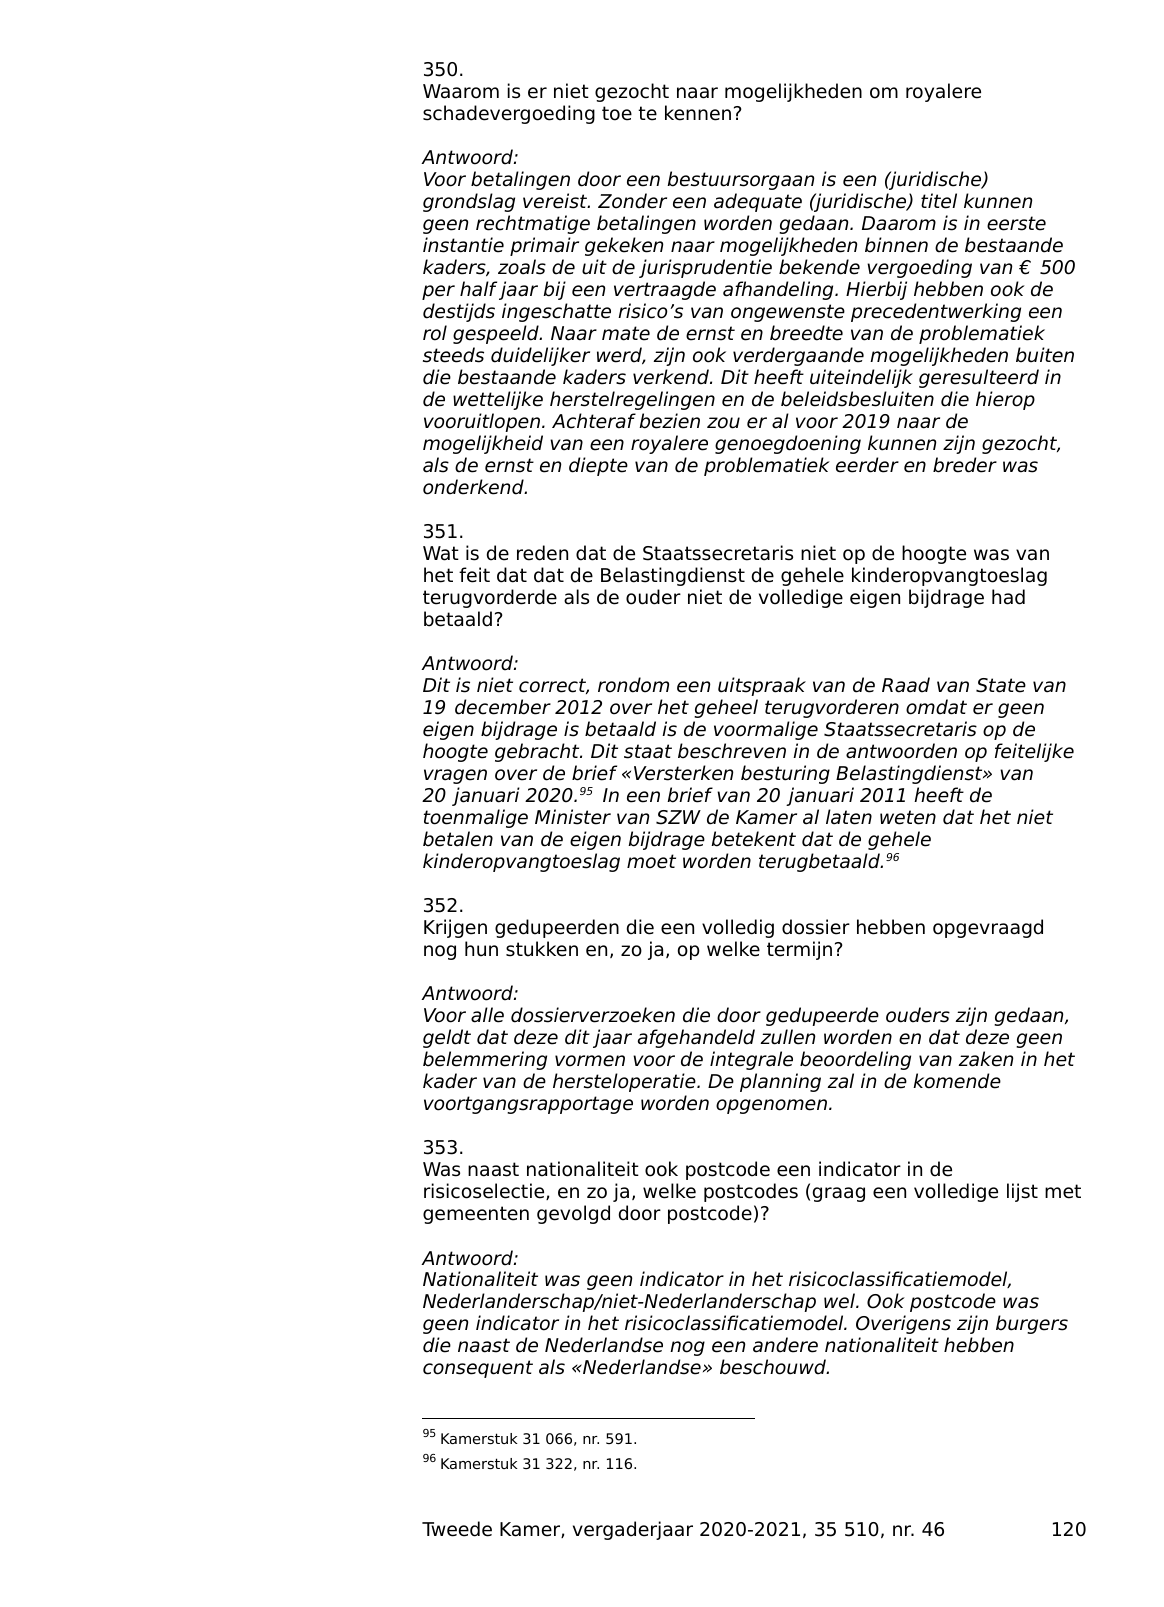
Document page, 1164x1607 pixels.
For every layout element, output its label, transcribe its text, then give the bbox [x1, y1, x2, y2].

text Voor alle dossierverzoeken die door gedupeerde ouders zijn gedaan, geldt dat deze dit jaar afgehandeld zullen worden en dat deze geen belemmering vormen voor de integrale beoordeling van zaken in het kader van de hersteloperatie. De planning zal in de komende voortgangsrapportage worden opgenomen. [422, 1005, 1087, 1115]
text Dit is niet correct, rondom een uitspraak van de Raad van State van 19 december 2012 over het geheel terugvorderen omdat er geen eigen bijdrage is betaald is de voormalige Staatssecretaris op de hoogte gebracht. Dit staat beschreven in de antwoorden op feitelijke vragen over de brief «Versterken besturing Belastingdienst» van 20 januari 2020. In een brief van 20 januari 2011 heeft de toenmalige Minister van SZW de Kamer al laten weten dat het niet betalen van de eigen bijdrage betekent dat de gehele kinderopvangtoeslag moet worden terugbetaald. [422, 675, 1087, 873]
text Antwoord: [422, 653, 1087, 675]
text Krijgen gedupeerden die een volledig dossier hebben opgevraagd nog hun stukken en, zo ja, op welke termijn? [422, 917, 1087, 961]
text 352. [422, 895, 1087, 917]
text 350. [422, 59, 1087, 81]
text Kamerstuk 31 322, nr. 116. [422, 1452, 1087, 1474]
text Antwoord: [422, 147, 1087, 169]
text Voor betalingen door een bestuursorgaan is een (juridische) grondslag vereist. Zonder een adequate (juridische) titel kunnen geen rechtmatige betalingen worden gedaan. Daarom is in eerste instantie primair gekeken naar mogelijkheden binnen de bestaande kaders, zoals de uit de jurisprudentie bekende vergoeding van € 500 per half jaar bij een vertraagde afhandeling. Hierbij hebben ook de destijds ingeschatte risico’s van ongewenste precedentwerking een rol gespeeld. Naar mate de ernst en breedte van de problematiek steeds duidelijker werd, zijn ook verdergaande mogelijkheden buiten die bestaande kaders verkend. Dit heeft uiteindelijk geresulteerd in de wettelijke herstelregelingen en de beleidsbesluiten die hierop vooruitlopen. Achteraf bezien zou er al voor 2019 naar de mogelijkheid van een royalere genoegdoening kunnen zijn gezocht, als de ernst en diepte van de problematiek eerder en breder was onderkend. [422, 169, 1087, 499]
text Kamerstuk 31 066, nr. 591. [422, 1427, 1087, 1449]
text Wat is de reden dat de Staatssecretaris niet op de hoogte was van het feit dat dat de Belastingdienst de gehele kinderopvangtoeslag terugvorderde als de ouder niet de volledige eigen bijdrage had betaald? [422, 543, 1087, 631]
text 351. [422, 521, 1087, 543]
text Waarom is er niet gezocht naar mogelijkheden om royalere schadevergoeding toe te kennen? [422, 81, 1087, 125]
text Antwoord: [422, 1247, 1087, 1269]
text Was naast nationaliteit ook postcode een indicator in de risicoselectie, en zo ja, welke postcodes (graag een volledige lijst met gemeenten gevolgd door postcode)? [422, 1159, 1087, 1225]
text 353. [422, 1137, 1087, 1159]
text Antwoord: [422, 983, 1087, 1005]
text Nationaliteit was geen indicator in het risicoclassificatiemodel, Nederlanderschap/niet-Nederlanderschap wel. Ook postcode was geen indicator in het risicoclassificatiemodel. Overigens zijn burgers die naast de Nederlandse nog een andere nationaliteit hebben consequent als «Nederlandse» beschouwd. [422, 1269, 1087, 1379]
